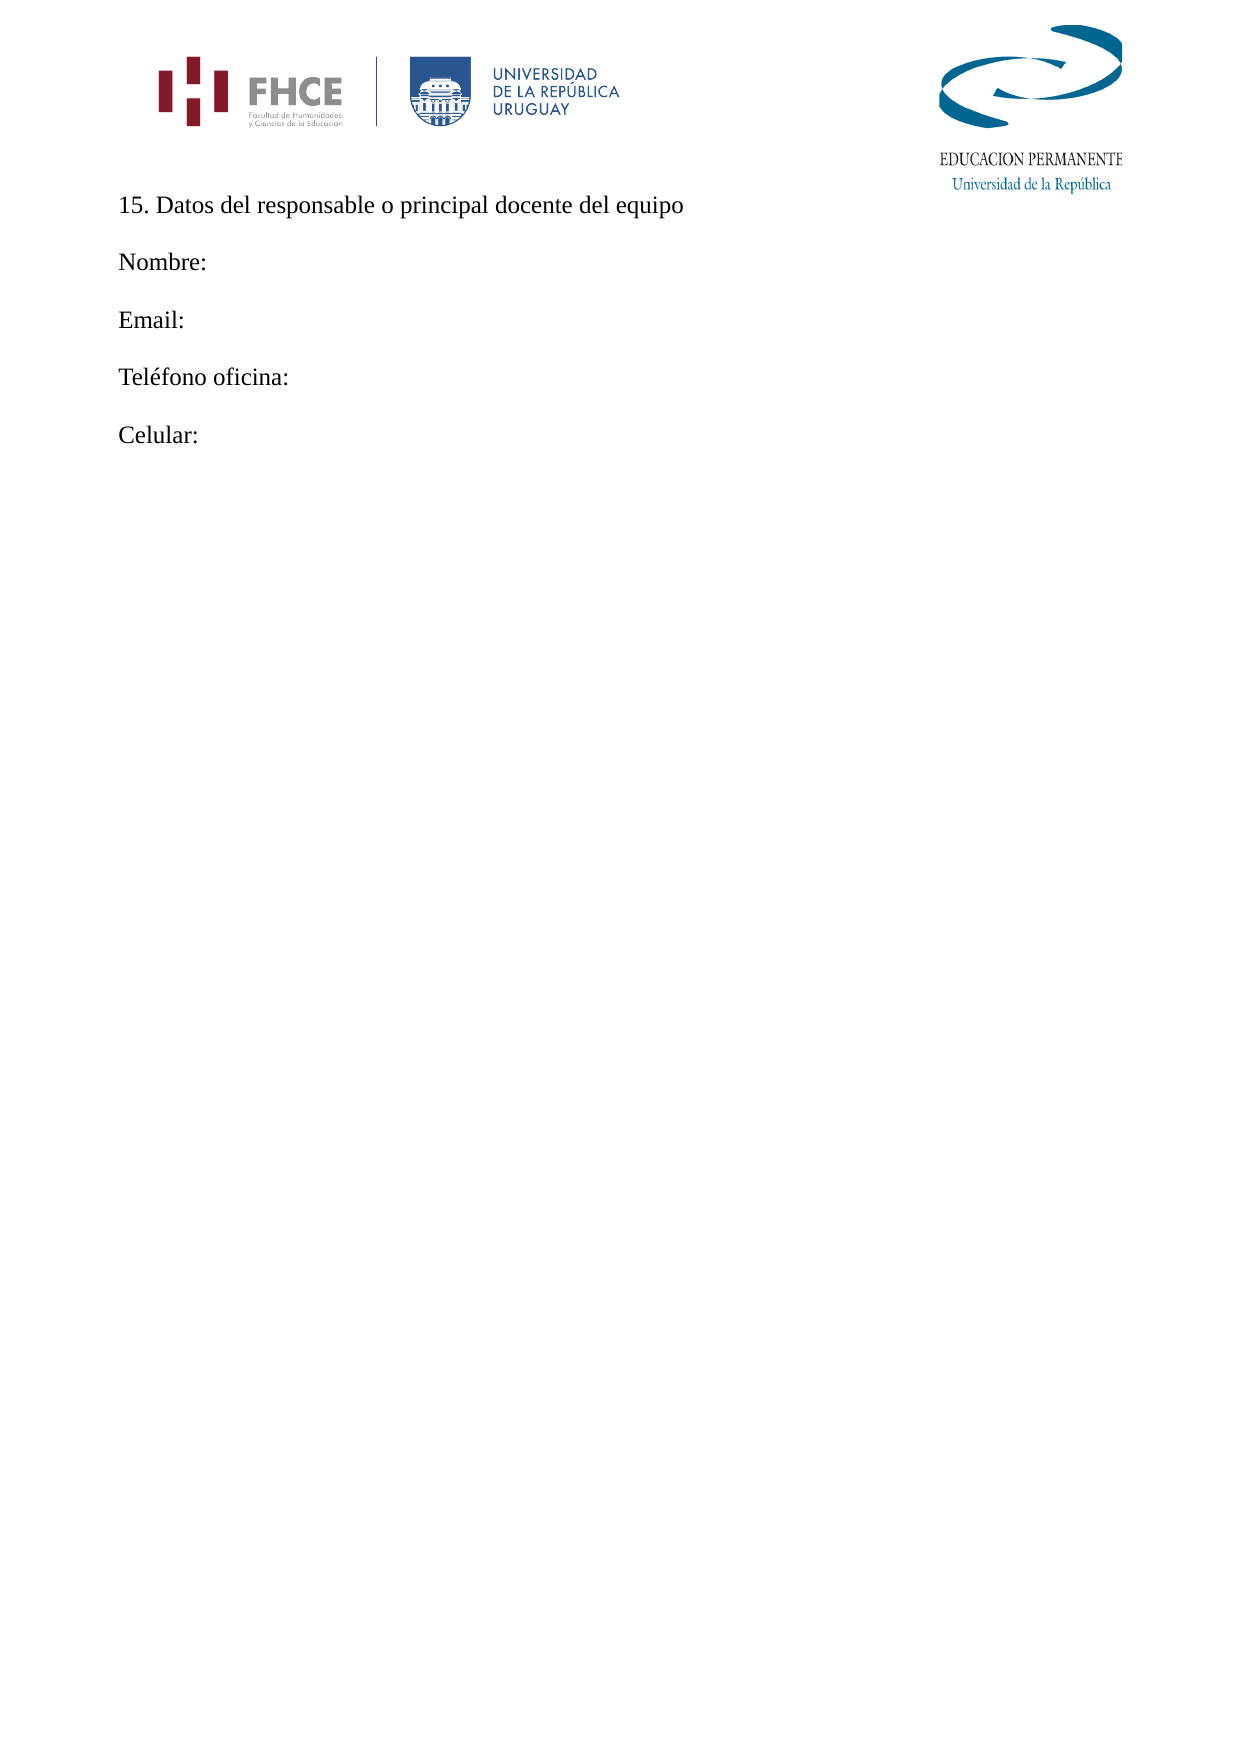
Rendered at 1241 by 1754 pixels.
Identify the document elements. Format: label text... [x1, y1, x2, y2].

text Email: [118, 305, 1122, 334]
text 15. Datos del responsable o principal docente del equipo [118, 190, 1122, 219]
text Teléfono oficina: [118, 362, 1122, 391]
text Celular: [118, 420, 1122, 449]
picture [118, 6, 660, 178]
picture [939, 25, 1123, 194]
text Nombre: [118, 247, 1122, 276]
picture [1087, 25, 1123, 43]
